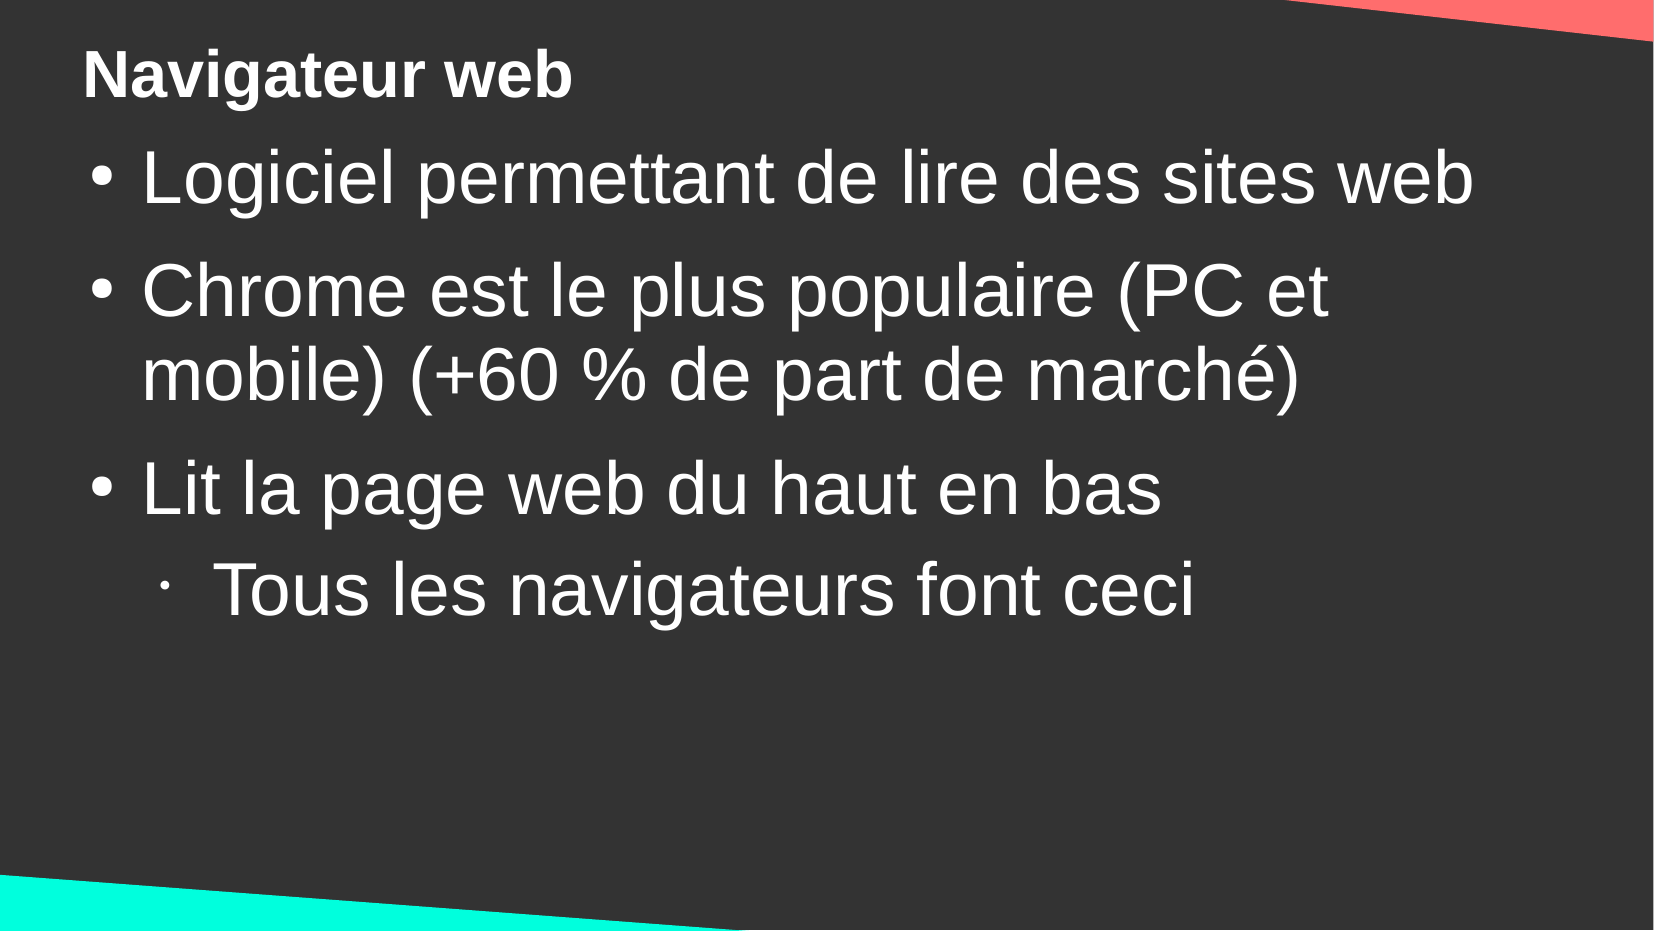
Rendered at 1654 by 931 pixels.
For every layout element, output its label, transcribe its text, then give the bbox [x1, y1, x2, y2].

text_box [1284, 0, 1654, 42]
title Navigateur web [82, 36, 1571, 114]
list Logiciel permettant de lire des sites web Chrome est le plus populaire (PC et mobile) (+60 % de part de marché) Lit la page web du haut en bas Tous les navigateurs font ceci [70, 135, 1595, 756]
